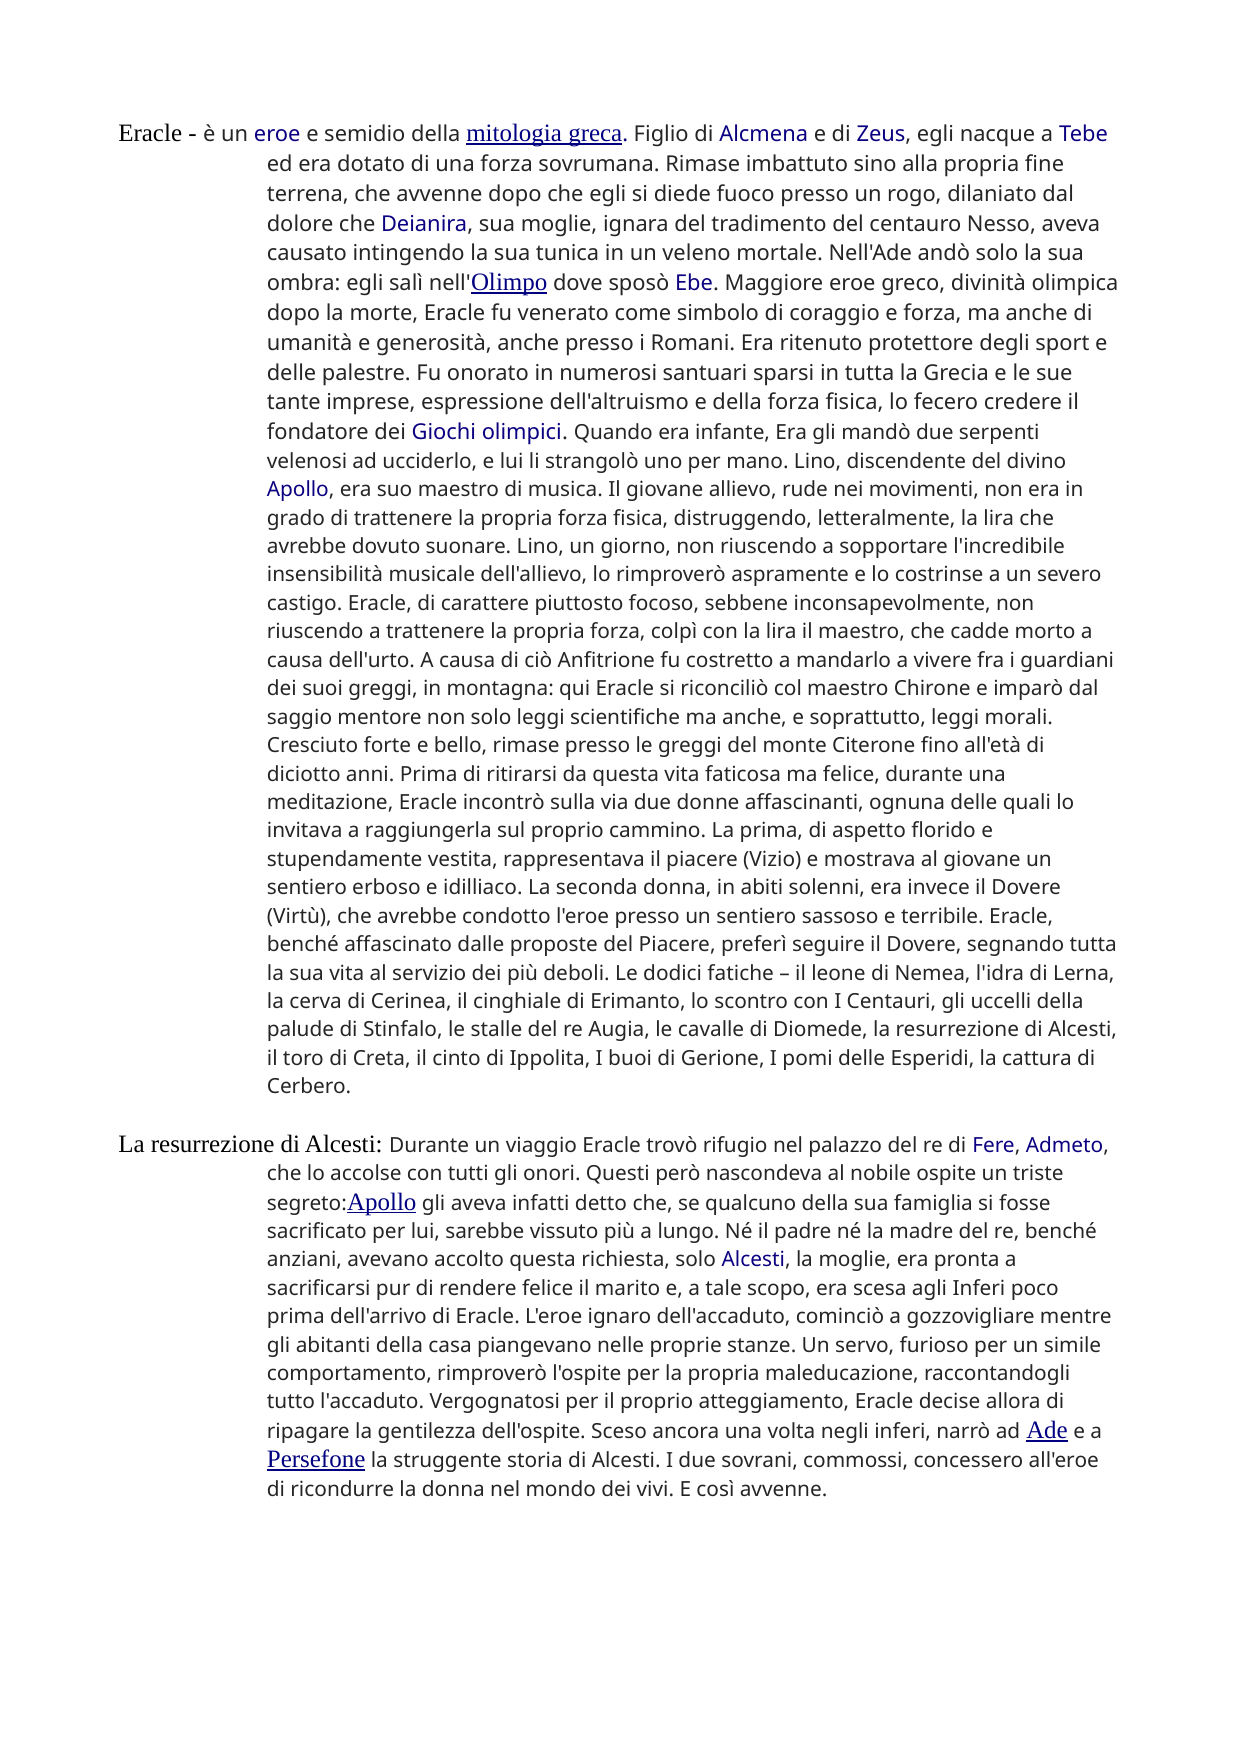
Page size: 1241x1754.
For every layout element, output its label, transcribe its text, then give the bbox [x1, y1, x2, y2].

text Eracle - è un eroe e semidio della mitologia greca. Figlio di Alcmena e di Zeus, egli nacque a Tebe ed era dotato di una forza sovrumana. Rimase imbattuto sino alla propria fine terrena, che avvenne dopo che egli si diede fuoco presso un rogo, dilaniato dal dolore che Deianira, sua moglie, ignara del tradimento del centauro Nesso, aveva causato intingendo la sua tunica in un veleno mortale. Nell'Ade andò solo la sua ombra: egli salì nell'Olimpo dove sposò Ebe. Maggiore eroe greco, divinità olimpica dopo la morte, Eracle fu venerato come simbolo di coraggio e forza, ma anche di umanità e generosità, anche presso i Romani. Era ritenuto protettore degli sport e delle palestre. Fu onorato in numerosi santuari sparsi in tutta la Grecia e le sue tante imprese, espressione dell'altruismo e della forza fisica, lo fecero credere il fondatore dei Giochi olimpici. Quando era infante, Era gli mandò due serpenti velenosi ad ucciderlo, e lui li strangolò uno per mano. Lino, discendente del divino Apollo, era suo maestro di musica. Il giovane allievo, rude nei movimenti, non era in grado di trattenere la propria forza fisica, distruggendo, letteralmente, la lira che avrebbe dovuto suonare. Lino, un giorno, non riuscendo a sopportare l'incredibile insensibilità musicale dell'allievo, lo rimproverò aspramente e lo costrinse a un severo castigo. Eracle, di carattere piuttosto focoso, sebbene inconsapevolmente, non riuscendo a trattenere la propria forza, colpì con la lira il maestro, che cadde morto a causa dell'urto. A causa di ciò Anfitrione fu costretto a mandarlo a vivere fra i guardiani dei suoi greggi, in montagna: qui Eracle si riconciliò col maestro Chirone e imparò dal saggio mentore non solo leggi scientifiche ma anche, e soprattutto, leggi morali. Cresciuto forte e bello, rimase presso le greggi del monte Citerone fino all'età di diciotto anni. Prima di ritirarsi da questa vita faticosa ma felice, durante una meditazione, Eracle incontrò sulla via due donne affascinanti, ognuna delle quali lo invitava a raggiungerla sul proprio cammino. La prima, di aspetto florido e stupendamente vestita, rappresentava il piacere (Vizio) e mostrava al giovane un sentiero erboso e idilliaco. La seconda donna, in abiti solenni, era invece il Dovere (Virtù), che avrebbe condotto l'eroe presso un sentiero sassoso e terribile. Eracle, benché affascinato dalle proposte del Piacere, preferì seguire il Dovere, segnando tutta la sua vita al servizio dei più deboli. Le dodici fatiche – il leone di Nemea, l'idra di Lerna, la cerva di Cerinea, il cinghiale di Erimanto, lo scontro con I Centauri, gli uccelli della palude di Stinfalo, le stalle del re Augia, le cavalle di Diomede, la resurrezione di Alcesti, il toro di Creta, il cinto di Ippolita, I buoi di Gerione, I pomi delle Esperidi, la cattura di Cerbero. [118, 118, 1122, 1100]
text La resurrezione di Alcesti: Durante un viaggio Eracle trovò rifugio nel palazzo del re di Fere, Admeto, che lo accolse con tutti gli onori. Questi però nascondeva al nobile ospite un triste segreto:Apollo gli aveva infatti detto che, se qualcuno della sua famiglia si fosse sacrificato per lui, sarebbe vissuto più a lungo. Né il padre né la madre del re, benché anziani, avevano accolto questa richiesta, solo Alcesti, la moglie, era pronta a sacrificarsi pur di rendere felice il marito e, a tale scopo, era scesa agli Inferi poco prima dell'arrivo di Eracle. L'eroe ignaro dell'accaduto, cominciò a gozzovigliare mentre gli abitanti della casa piangevano nelle proprie stanze. Un servo, furioso per un simile comportamento, rimproverò l'ospite per la propria maleducazione, raccontandogli tutto l'accaduto. Vergognatosi per il proprio atteggiamento, Eracle decise allora di ripagare la gentilezza dell'ospite. Sceso ancora una volta negli inferi, narrò ad Ade e a Persefone la struggente storia di Alcesti. I due sovrani, commossi, concessero all'eroe di ricondurre la donna nel mondo dei vivi. E così avvenne. [118, 1129, 1122, 1502]
